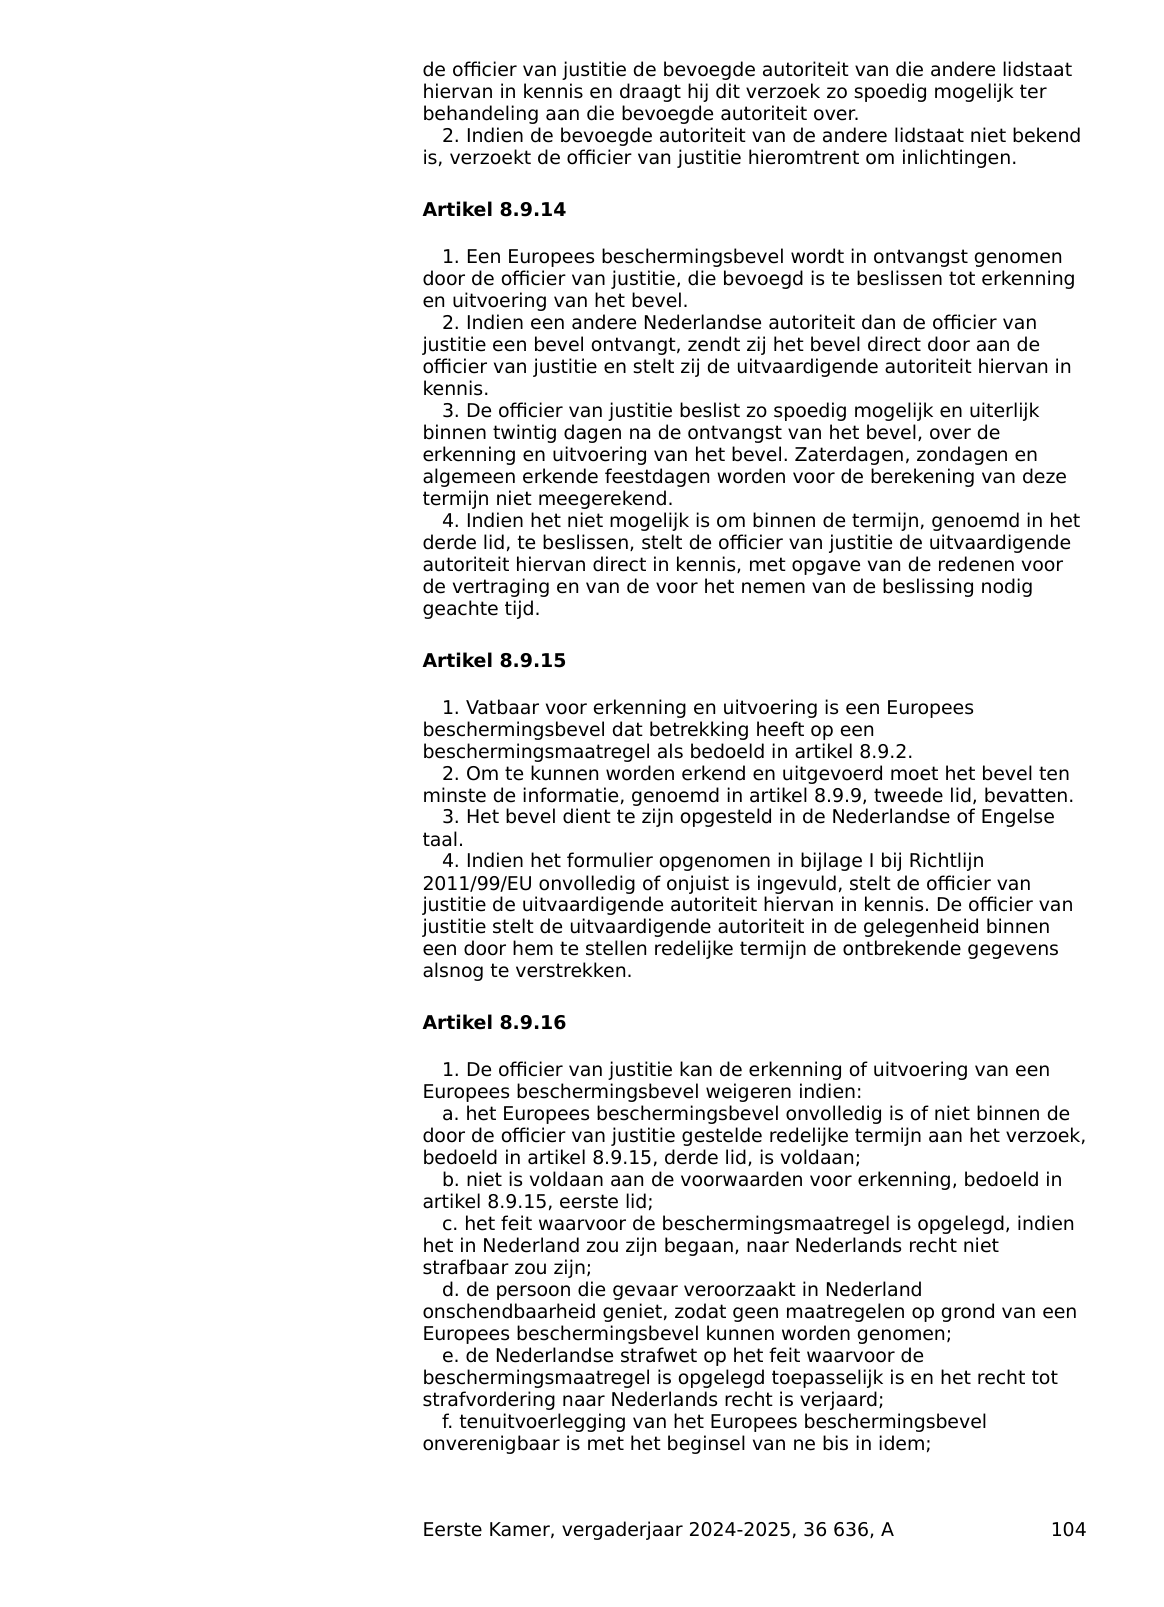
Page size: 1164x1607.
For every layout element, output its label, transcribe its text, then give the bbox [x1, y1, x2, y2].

text 1. Vatbaar voor erkenning en uitvoering is een Europees beschermingsbevel dat betrekking heeft op een beschermingsmaatregel als bedoeld in artikel 8.9.2. [422, 697, 1087, 762]
text 2. Indien een andere Nederlandse autoriteit dan de officier van justitie een bevel ontvangt, zendt zij het bevel direct door aan de officier van justitie en stelt zij de uitvaardigende autoriteit hiervan in kennis. [422, 312, 1087, 400]
text 3. De officier van justitie beslist zo spoedig mogelijk en uiterlijk binnen twintig dagen na de ontvangst van het bevel, over de erkenning en uitvoering van het bevel. Zaterdagen, zondagen en algemeen erkende feestdagen worden voor de berekening van deze termijn niet meegerekend. [422, 400, 1087, 510]
text 4. Indien het niet mogelijk is om binnen de termijn, genoemd in het derde lid, te beslissen, stelt de officier van justitie de uitvaardigende autoriteit hiervan direct in kennis, met opgave van de redenen voor de vertraging en van de voor het nemen van de beslissing nodig geachte tijd. [422, 510, 1087, 619]
text a. het Europees beschermingsbevel onvolledig is of niet binnen de door de officier van justitie gestelde redelijke termijn aan het verzoek, bedoeld in artikel 8.9.15, derde lid, is voldaan; [422, 1103, 1087, 1169]
text d. de persoon die gevaar veroorzaakt in Nederland onschendbaarheid geniet, zodat geen maatregelen op grond van een Europees beschermingsbevel kunnen worden genomen; [422, 1279, 1087, 1345]
text 3. Het bevel dient te zijn opgesteld in de Nederlandse of Engelse taal. [422, 806, 1087, 850]
text f. tenuitvoerlegging van het Europees beschermingsbevel onverenigbaar is met het beginsel van ne bis in idem; [422, 1411, 1087, 1455]
subtitle Artikel 8.9.16 [422, 1012, 1087, 1034]
subtitle Artikel 8.9.15 [422, 649, 1087, 672]
text 1. Een Europees beschermingsbevel wordt in ontvangst genomen door de officier van justitie, die bevoegd is te beslissen tot erkenning en uitvoering van het bevel. [422, 246, 1087, 312]
text 2. Indien de bevoegde autoriteit van de andere lidstaat niet bekend is, verzoekt de officier van justitie hieromtrent om inlichtingen. [422, 125, 1087, 169]
text 2. Om te kunnen worden erkend en uitgevoerd moet het bevel ten minste de informatie, genoemd in artikel 8.9.9, tweede lid, bevatten. [422, 762, 1087, 806]
text b. niet is voldaan aan de voorwaarden voor erkenning, bedoeld in artikel 8.9.15, eerste lid; [422, 1169, 1087, 1213]
text e. de Nederlandse strafwet op het feit waarvoor de beschermingsmaatregel is opgelegd toepasselijk is en het recht tot strafvordering naar Nederlands recht is verjaard; [422, 1345, 1087, 1411]
text de officier van justitie de bevoegde autoriteit van die andere lidstaat hiervan in kennis en draagt hij dit verzoek zo spoedig mogelijk ter behandeling aan die bevoegde autoriteit over. [422, 59, 1087, 125]
text 4. Indien het formulier opgenomen in bijlage I bij Richtlijn 2011/99/EU onvolledig of onjuist is ingevuld, stelt de officier van justitie de uitvaardigende autoriteit hiervan in kennis. De officier van justitie stelt de uitvaardigende autoriteit in de gelegenheid binnen een door hem te stellen redelijke termijn de ontbrekende gegevens alsnog te verstrekken. [422, 850, 1087, 982]
text 1. De officier van justitie kan de erkenning of uitvoering van een Europees beschermingsbevel weigeren indien: [422, 1059, 1087, 1103]
text c. het feit waarvoor de beschermingsmaatregel is opgelegd, indien het in Nederland zou zijn begaan, naar Nederlands recht niet strafbaar zou zijn; [422, 1213, 1087, 1279]
subtitle Artikel 8.9.14 [422, 199, 1087, 221]
